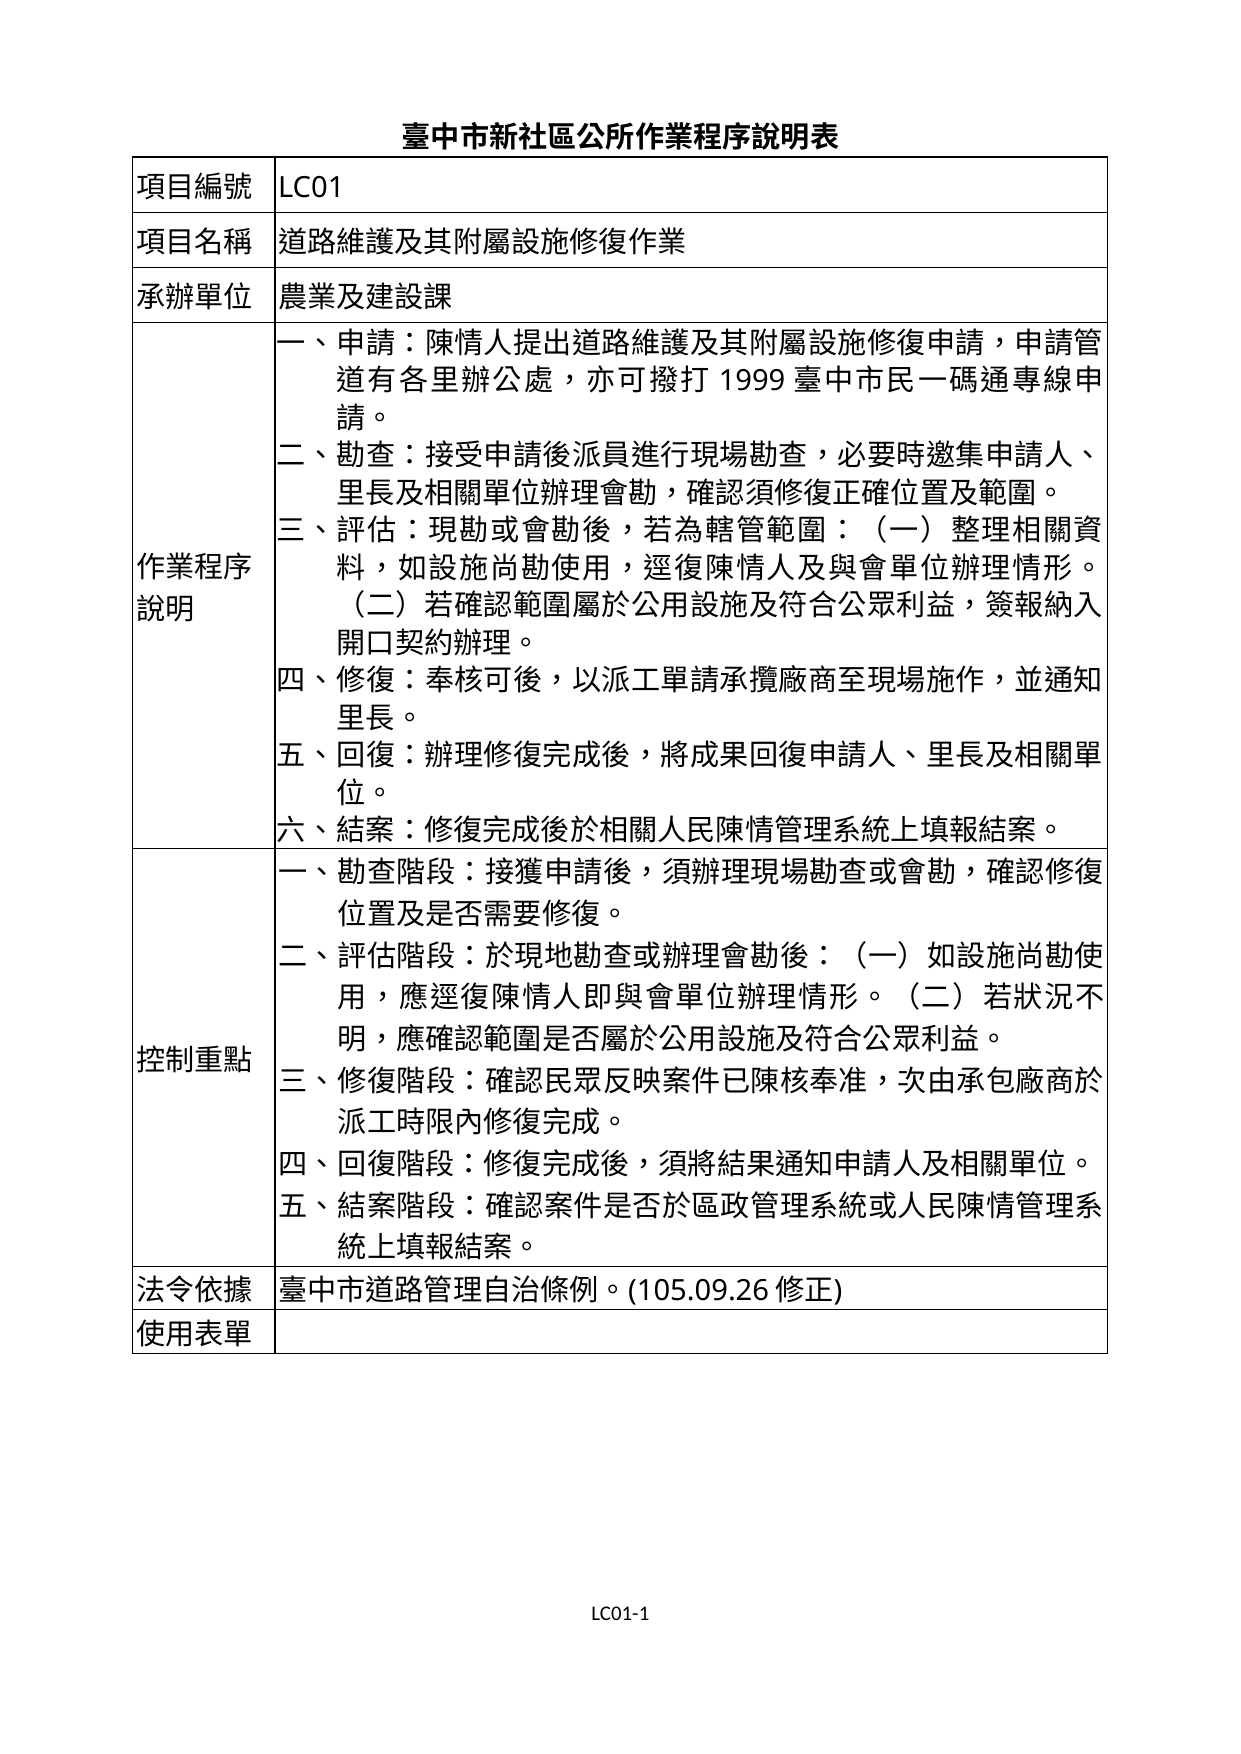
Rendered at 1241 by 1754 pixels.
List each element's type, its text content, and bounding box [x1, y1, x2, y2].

text 臺中市新社區公所作業程序說明表 [112, 114, 1128, 156]
table_header LC01 [276, 158, 1107, 212]
table_cell 承辦單位 [133, 268, 274, 322]
table_cell 使用表單 [133, 1310, 274, 1353]
table_cell 控制重點 [133, 849, 274, 1266]
table_cell 農業及建設課 [276, 268, 1107, 322]
table_cell 法令依據 [133, 1267, 274, 1309]
table_cell 項目名稱 [133, 213, 274, 267]
table_cell 勘查階段：接獲申請後，須辦理現場勘查或會勘，確認修復位置及是否需要修復。 評估階段：於現地勘查或辦理會勘後：（一）如設施尚勘使用，應逕復陳情人即與會單位辦理情形。（二）若狀況不明，應確認範圍是否屬於公用設施及符合公眾利益。 修復階段：確認民眾反映案件已陳核奉准，次由承包廠商於派工時限內修復完成。 回復階段：修復完成後，須將結果通知申請人及相關單位。 結案階段：確認案件是否於區政管理系統或人民陳情管理系統上填報結案。 [276, 849, 1107, 1266]
table_cell [276, 1310, 1107, 1353]
table_header 項目編號 [133, 158, 274, 212]
table_cell 道路維護及其附屬設施修復作業 [276, 213, 1107, 267]
table_cell 作業程序說明 [133, 323, 274, 848]
table_cell 申請：陳情人提出道路維護及其附屬設施修復申請，申請管道有各里辦公處，亦可撥打1999臺中市民一碼通專線申請。 勘查：接受申請後派員進行現場勘查，必要時邀集申請人、里長及相關單位辦理會勘，確認須修復正確位置及範圍。 評估：現勘或會勘後，若為轄管範圍：（一）整理相關資料，如設施尚勘使用，逕復陳情人及與會單位辦理情形。（二）若確認範圍屬於公用設施及符合公眾利益，簽報納入開口契約辦理。 修復：奉核可後，以派工單請承攬廠商至現場施作，並通知里長。 回復：辦理修復完成後，將成果回復申請人、里長及相關單位。 結案：修復完成後於相關人民陳情管理系統上填報結案。 [276, 323, 1107, 848]
table_cell 臺中市道路管理自治條例。(105.09.26修正) [276, 1267, 1107, 1309]
